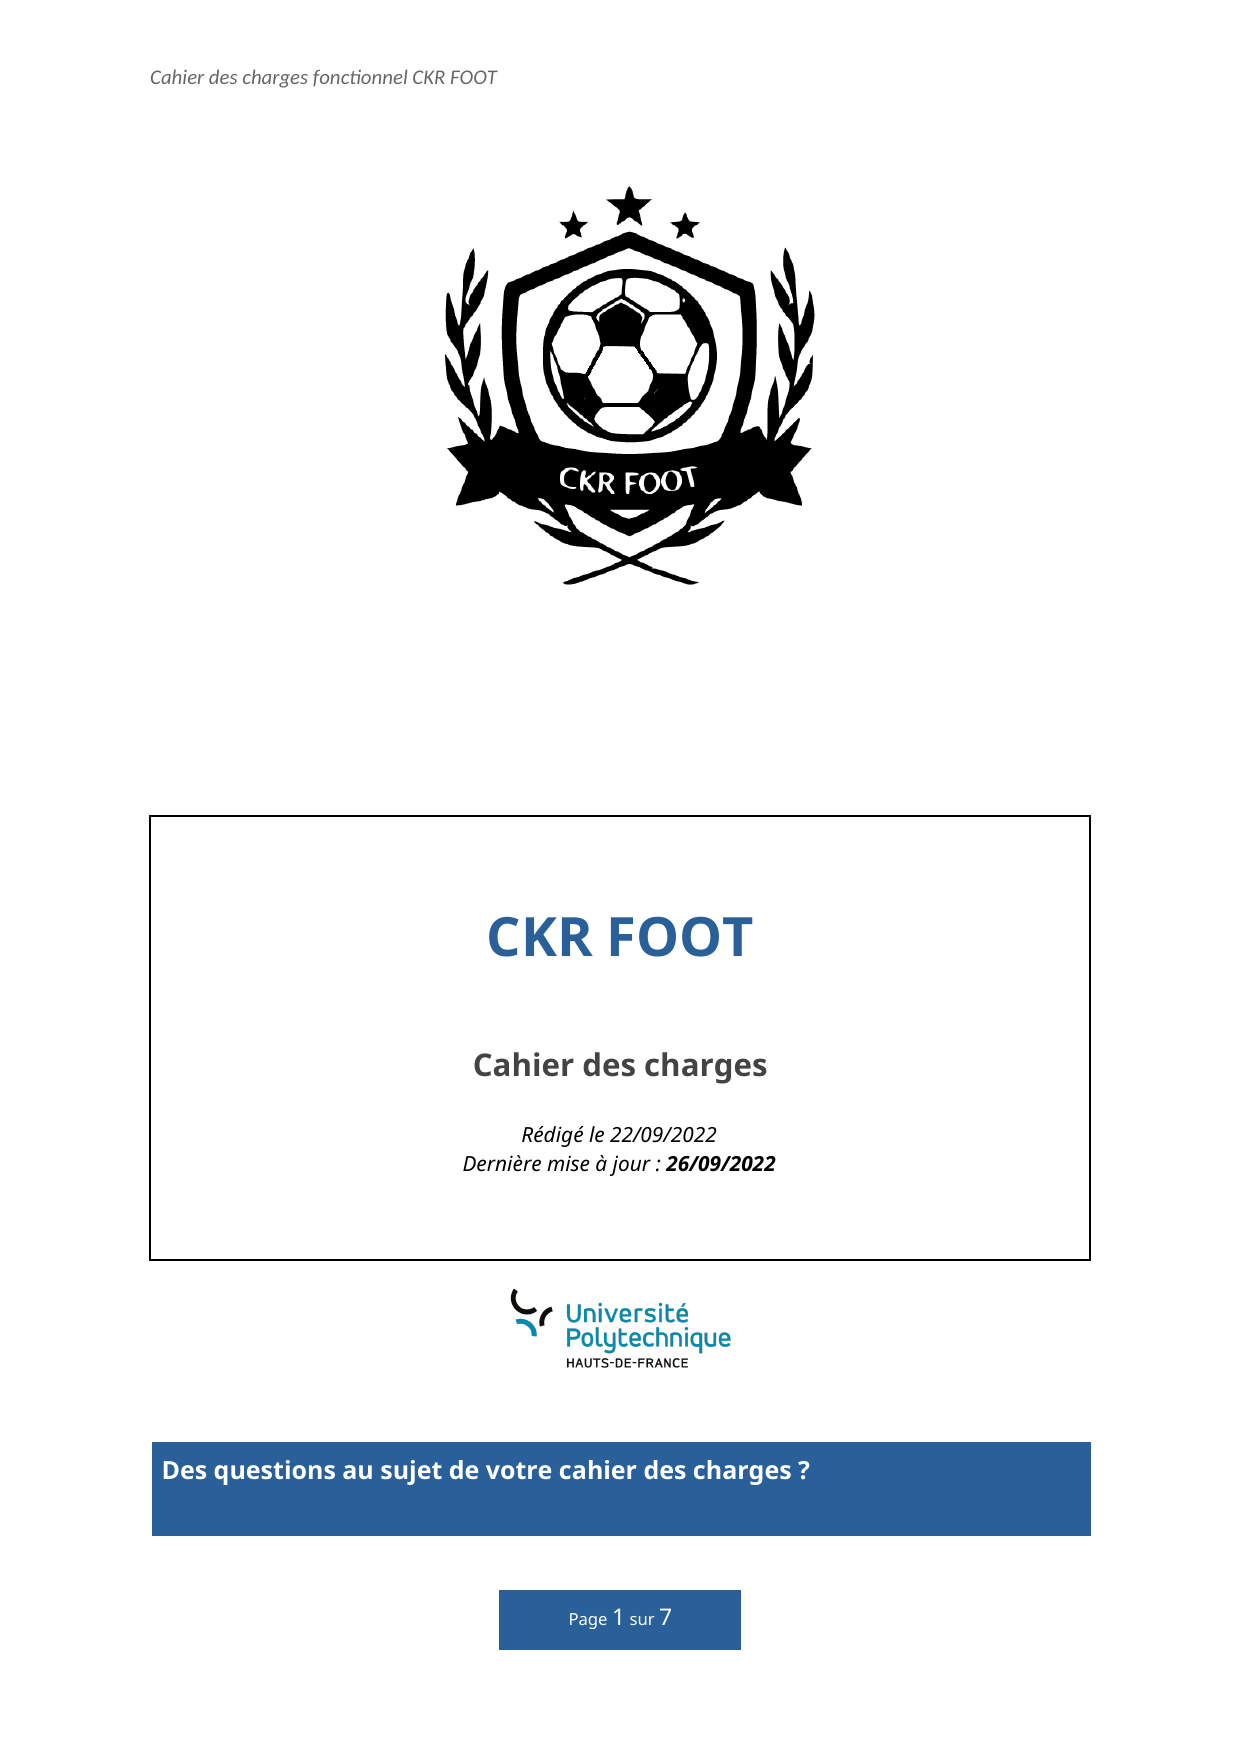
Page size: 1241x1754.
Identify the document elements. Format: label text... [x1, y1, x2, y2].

table_header Des questions au sujet de votre cahier des charges ? [152, 1442, 1091, 1536]
picture [498, 1275, 743, 1381]
picture [355, 172, 885, 612]
table_header CKR FOOT Cahier des charges Rédigé le 22/09/2022 Dernière mise à jour : 26/09/2022 [151, 817, 1089, 1259]
